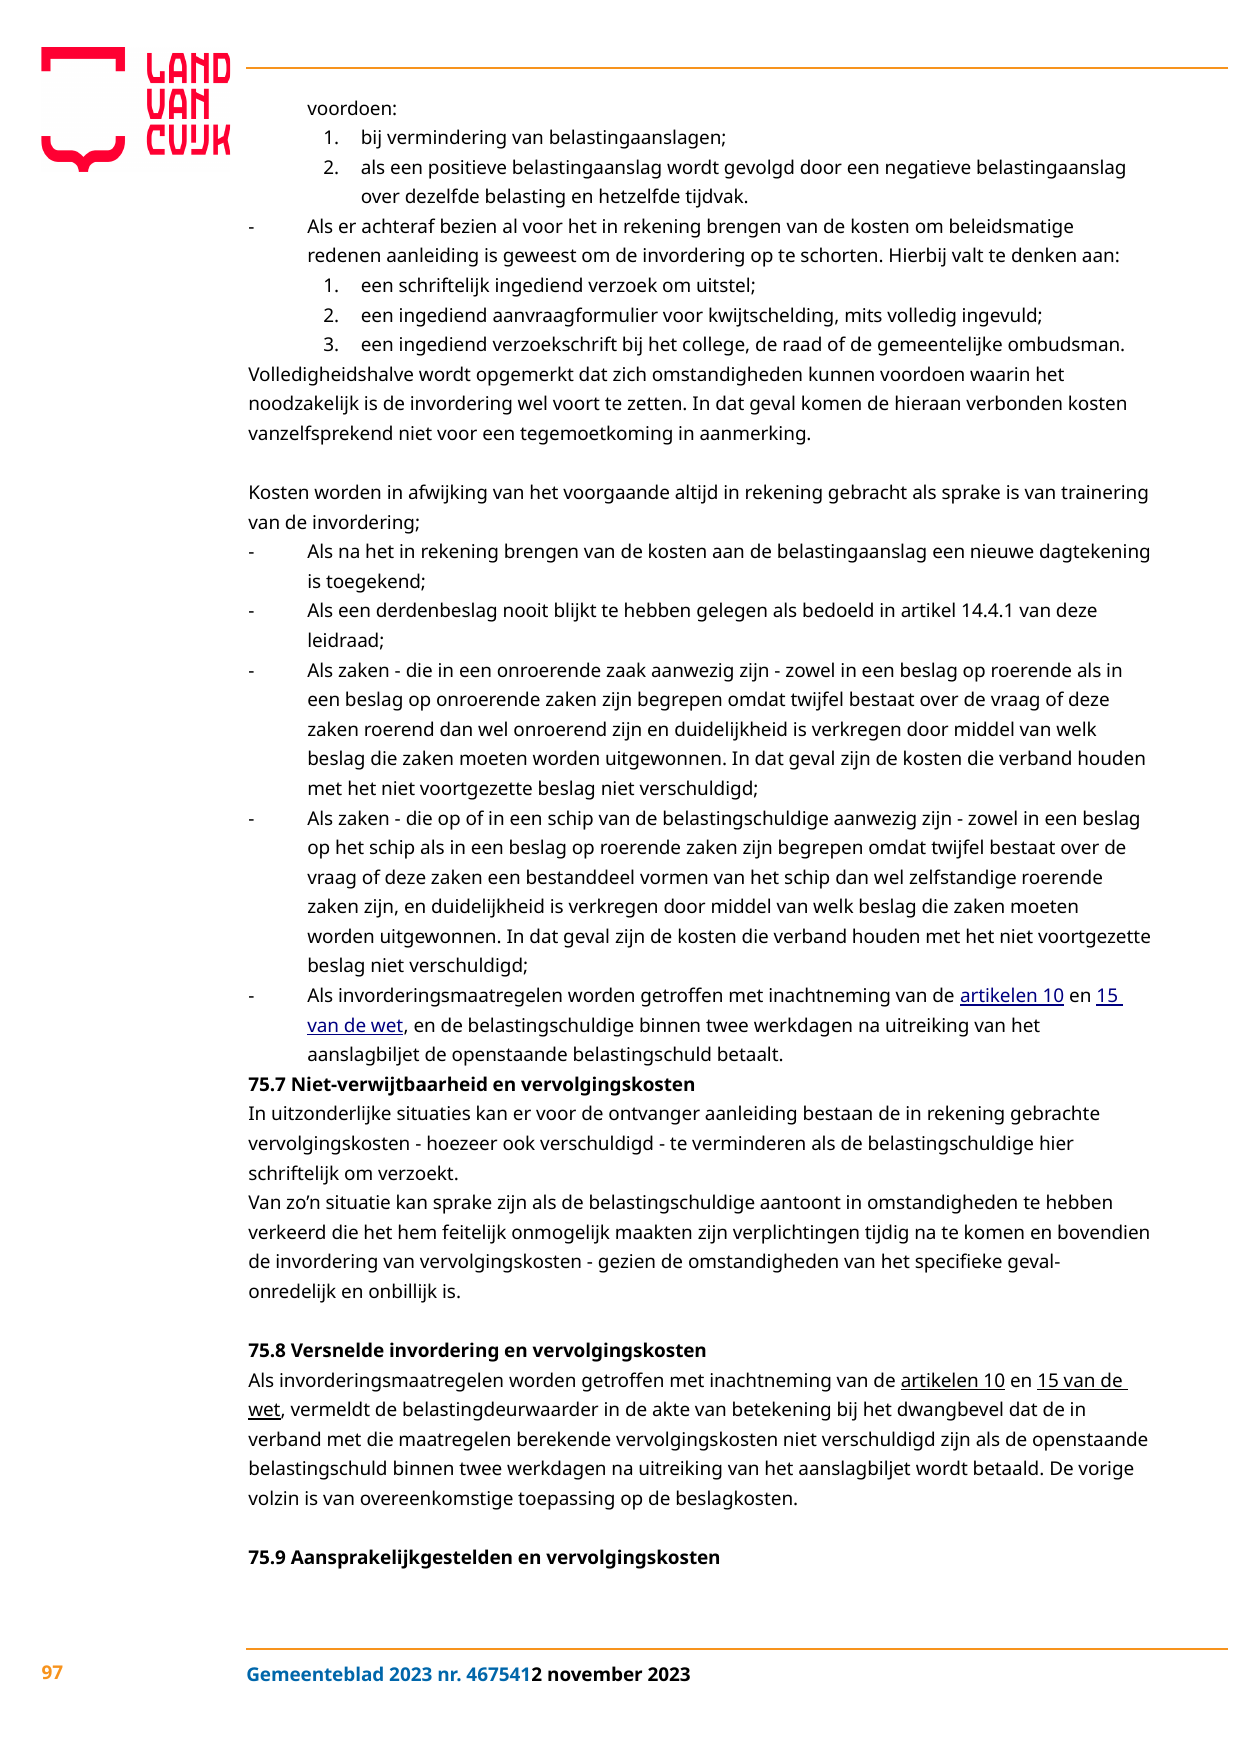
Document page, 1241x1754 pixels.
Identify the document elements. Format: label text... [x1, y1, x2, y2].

list voordoen: [248, 95, 1152, 121]
text In uitzonderlijke situaties kan er voor de ontvanger aanleiding bestaan de in rekening gebrachte vervolgingskosten - hoezeer ook verschuldigd - te verminderen als de belastingschuldige hier schriftelijk om verzoekt. [248, 1101, 1152, 1186]
text 75.8 Versnelde invordering en vervolgingskosten [248, 1337, 1152, 1363]
list Als invorderingsmaatregelen worden getroffen met inachtneming van de artikelen 10 en 15 van de wet, en de belastingschuldige binnen twee werkdagen na uitreiking van het aanslagbiljet de openstaande belastingschuld betaalt. [248, 982, 1152, 1067]
list Als zaken - die in een onroerende zaak aanwezig zijn - zowel in een beslag op roerende als in een beslag op onroerende zaken zijn begrepen omdat twijfel bestaat over de vraag of deze zaken roerend dan wel onroerend zijn en duidelijkheid is verkregen door middel van welk beslag die zaken moeten worden uitgewonnen. In dat geval zijn de kosten die verband houden met het niet voortgezette beslag niet verschuldigd; [248, 657, 1152, 801]
list als een positieve belastingaanslag wordt gevolgd door een negatieve belastingaanslag over dezelfde belasting en hetzelfde tijdvak. [323, 154, 1152, 209]
list een ingediend verzoekschrift bij het college, de raad of de gemeentelijke ombudsman. [323, 331, 1152, 357]
text Als invorderingsmaatregelen worden getroffen met inachtneming van de artikelen 10 en 15 van de wet, vermeldt de belastingdeurwaarder in de akte van betekening bij het dwangbevel dat de in verband met die maatregelen berekende vervolgingskosten niet verschuldigd zijn als de openstaande belastingschuld binnen twee werkdagen na uitreiking van het aanslagbiljet wordt betaald. De vorige volzin is van overeenkomstige toepassing op de beslagkosten. [248, 1367, 1152, 1511]
list Als zaken - die op of in een schip van de belastingschuldige aanwezig zijn - zowel in een beslag op het schip als in een beslag op roerende zaken zijn begrepen omdat twijfel bestaat over de vraag of deze zaken een bestanddeel vormen van het schip dan wel zelfstandige roerende zaken zijn, en duidelijkheid is verkregen door middel van welk beslag die zaken moeten worden uitgewonnen. In dat geval zijn de kosten die verband houden met het niet voortgezette beslag niet verschuldigd; [248, 805, 1152, 978]
list een schriftelijk ingediend verzoek om uitstel; [323, 272, 1152, 298]
text Kosten worden in afwijking van het voorgaande altijd in rekening gebracht als sprake is van trainering van de invordering; [248, 479, 1152, 535]
list bij vermindering van belastingaanslagen; [323, 124, 1152, 150]
list Als na het in rekening brengen van de kosten aan de belastingaanslag een nieuwe dagtekening is toegekend; [248, 538, 1152, 594]
list Als er achteraf bezien al voor het in rekening brengen van de kosten om beleidsmatige redenen aanleiding is geweest om de invordering op te schorten. Hierbij valt te denken aan: [248, 213, 1152, 268]
text Van zo’n situatie kan sprake zijn als de belastingschuldige aantoont in omstandigheden te hebben verkeerd die het hem feitelijk onmogelijk maakten zijn verplichtingen tijdig na te komen en bovendien de invordering van vervolgingskosten - gezien de omstandigheden van het specifieke geval- onredelijk en onbillijk is. [248, 1189, 1152, 1304]
text 75.7 Niet-verwijtbaarheid en vervolgingskosten [248, 1071, 1152, 1097]
picture [41, 47, 231, 172]
text Volledigheidshalve wordt opgemerkt dat zich omstandigheden kunnen voordoen waarin het noodzakelijk is de invordering wel voort te zetten. In dat geval komen de hieraan verbonden kosten vanzelfsprekend niet voor een tegemoetkoming in aanmerking. [248, 361, 1152, 446]
list een ingediend aanvraagformulier voor kwijtschelding, mits volledig ingevuld; [323, 302, 1152, 328]
text 75.9 Aansprakelijkgestelden en vervolgingskosten [248, 1544, 1152, 1570]
list Als een derdenbeslag nooit blijkt te hebben gelegen als bedoeld in artikel 14.4.1 van deze leidraad; [248, 598, 1152, 653]
